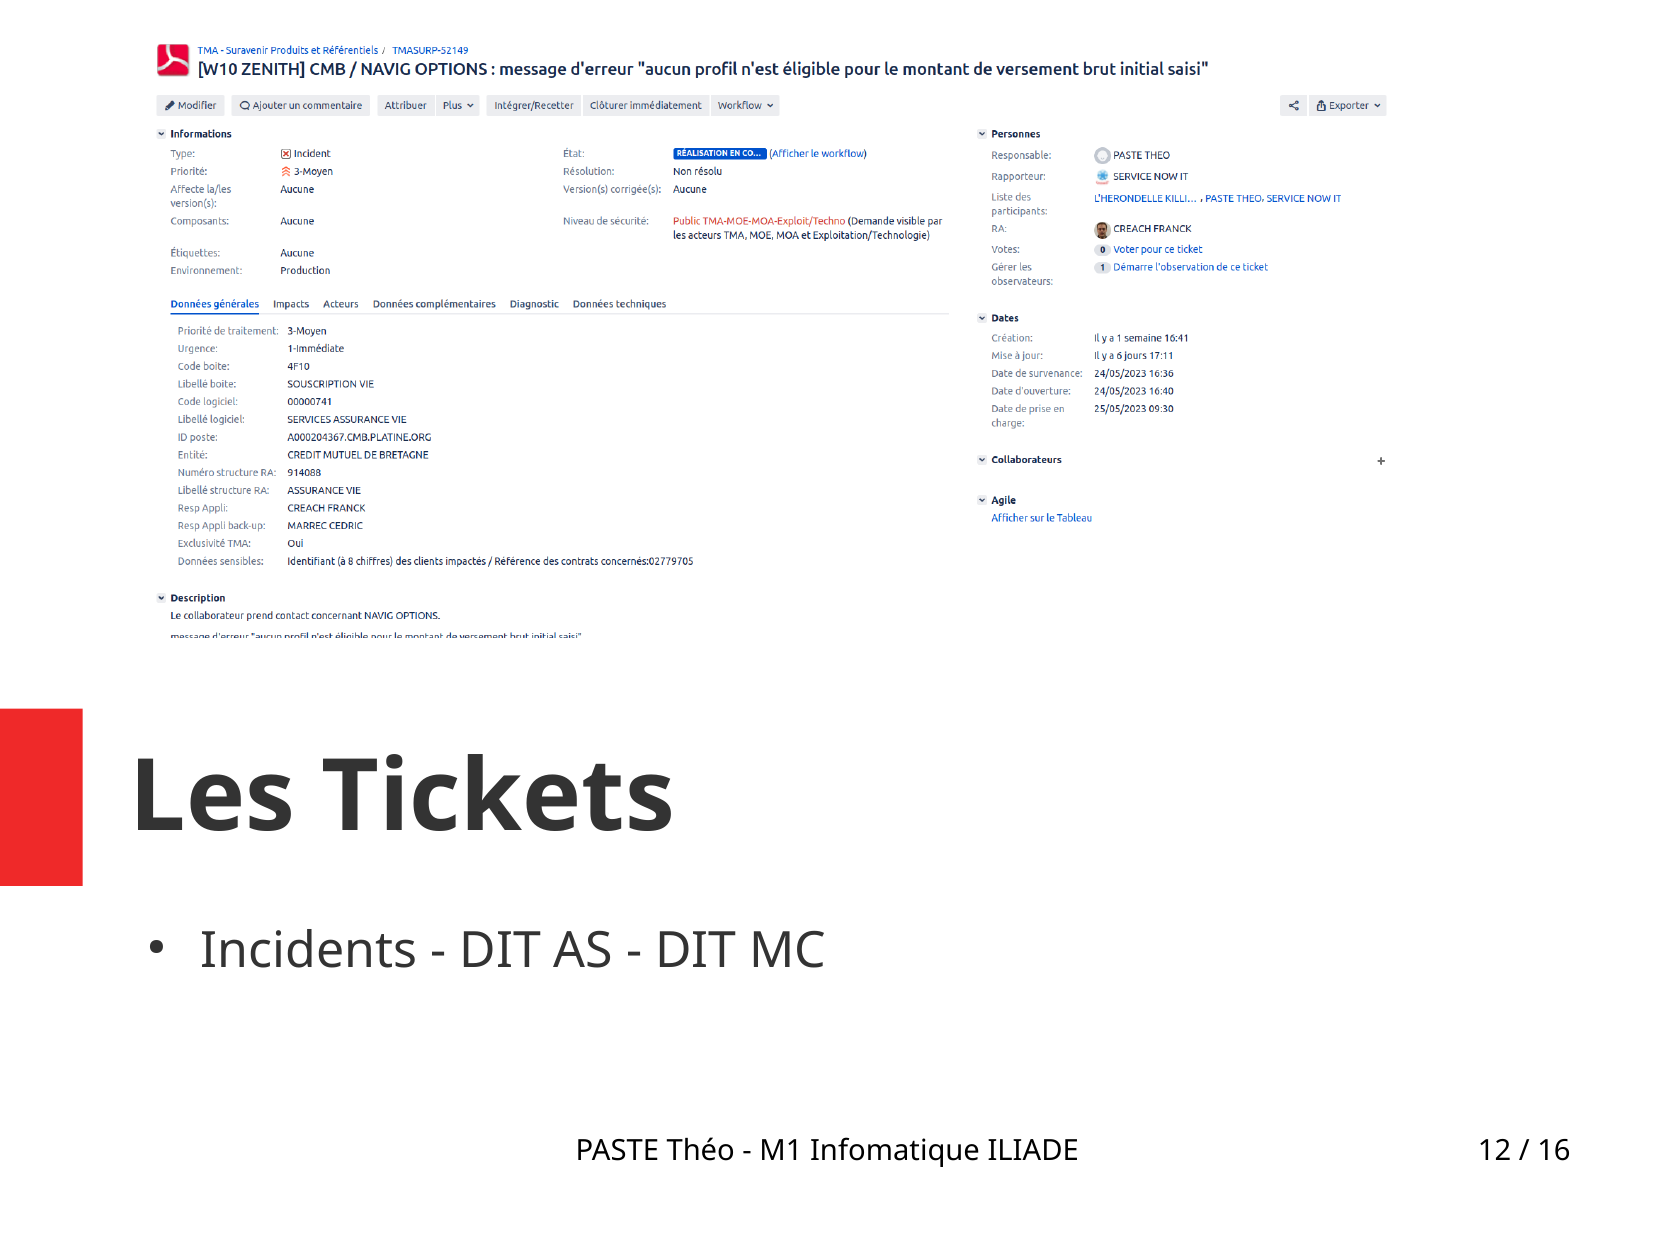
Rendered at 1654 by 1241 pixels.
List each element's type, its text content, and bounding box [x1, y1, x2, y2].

list Incidents - DIT AS - DIT MC [129, 913, 1536, 1075]
title Les Tickets [129, 673, 1536, 910]
picture [149, 35, 1394, 638]
